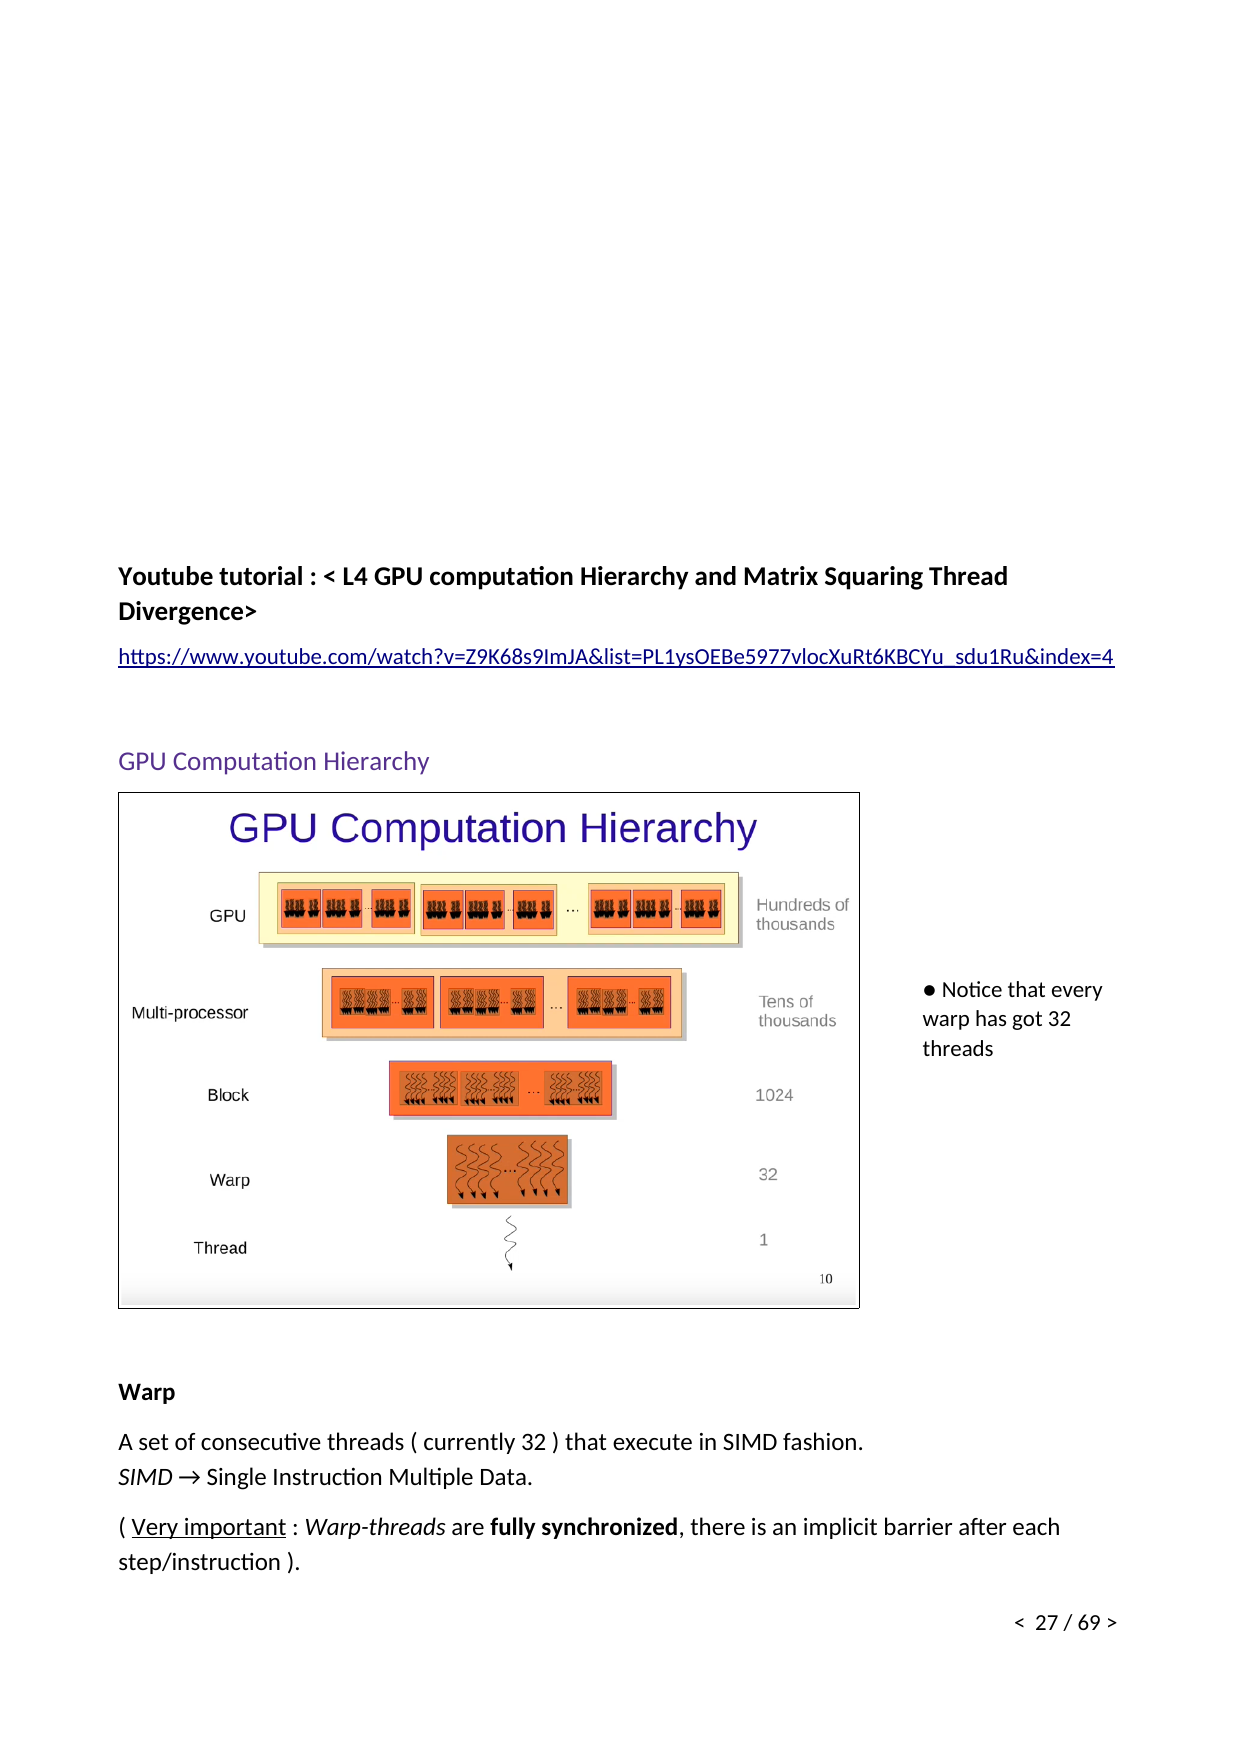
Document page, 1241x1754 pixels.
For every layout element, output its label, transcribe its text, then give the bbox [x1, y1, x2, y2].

text ( Very important : Warp-threads are fully synchronized, there is an implicit barrier after each step/instruction ). [118, 1511, 1122, 1576]
text Warp [118, 1377, 1122, 1407]
picture [121, 795, 856, 1305]
text A set of consecutive threads ( currently 32 ) that execute in SIMD fashion. SIMD → Single Instruction Multiple Data. [118, 1426, 1122, 1492]
subtitle GPU Computation Hierarchy [118, 744, 1122, 777]
subtitle Youtube tutorial : < L4 GPU computation Hierarchy and Matrix Squaring Thread Divergence> [118, 559, 1122, 627]
text https://www.youtube.com/watch?v=Z9K68s9ImJA&list=PL1ysOEBe5977vlocXuRt6KBCYu_sdu1Ru&index=4 [118, 642, 1122, 670]
